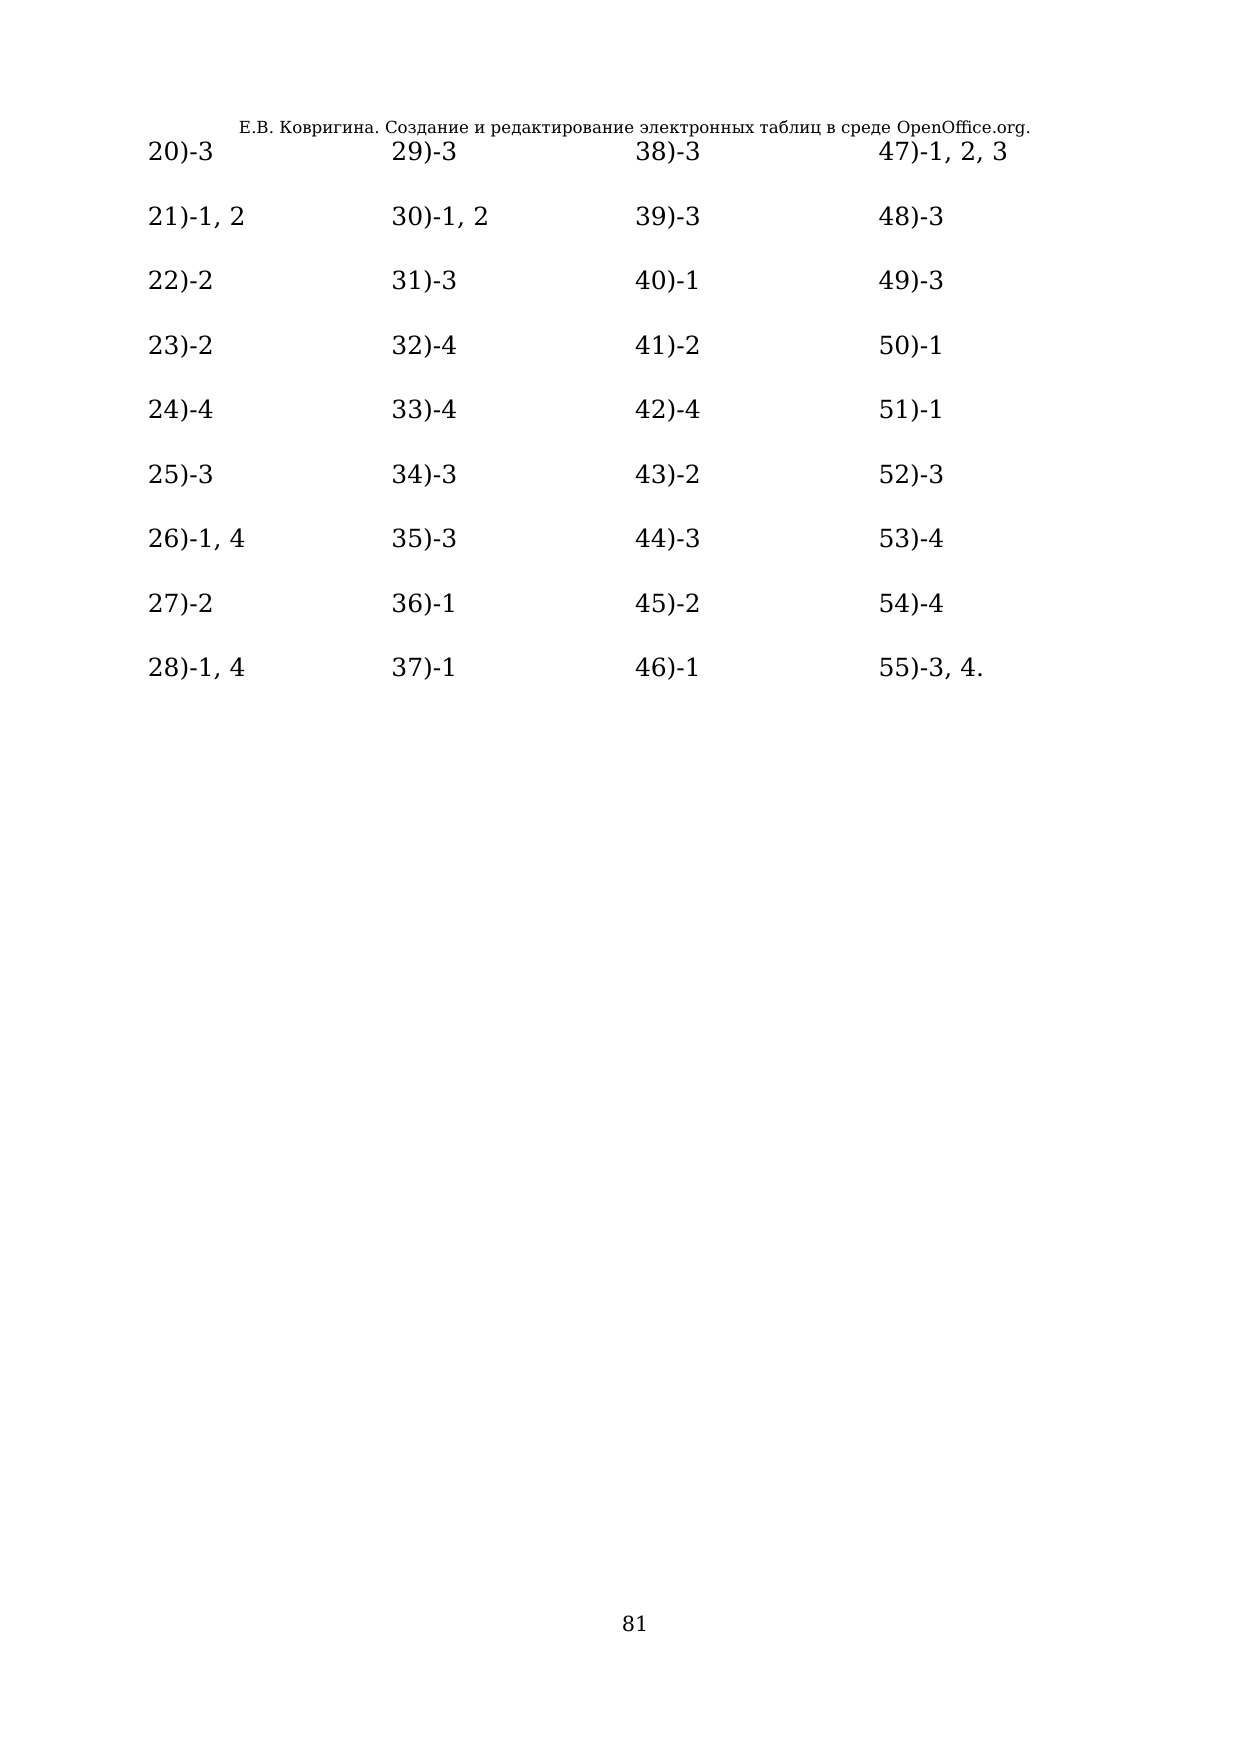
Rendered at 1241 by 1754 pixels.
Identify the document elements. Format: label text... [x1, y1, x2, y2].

text 33)-4 [391, 395, 635, 424]
text 25)-3 [148, 460, 391, 489]
text 48)-3 [878, 202, 1122, 231]
text 55)-3, 4. [878, 653, 1122, 682]
text 35)-3 [391, 524, 635, 553]
text 36)-1 [391, 589, 635, 618]
text 46)-1 [635, 653, 878, 682]
text 47)-1, 2, 3 [878, 137, 1122, 167]
text 20)-3 [148, 137, 391, 167]
text 41)-2 [635, 331, 878, 360]
text 30)-1, 2 [391, 202, 635, 231]
text 21)-1, 2 [148, 202, 391, 231]
text 40)-1 [635, 266, 878, 296]
text 45)-2 [635, 589, 878, 618]
text 23)-2 [148, 331, 391, 360]
text 51)-1 [878, 395, 1122, 424]
text 50)-1 [878, 331, 1122, 360]
text 34)-3 [391, 460, 635, 489]
text 44)-3 [635, 524, 878, 553]
text 42)-4 [635, 395, 878, 424]
text 31)-3 [391, 266, 635, 296]
text 28)-1, 4 [148, 653, 391, 682]
text 53)-4 [878, 524, 1122, 553]
text 22)-2 [148, 266, 391, 296]
text 32)-4 [391, 331, 635, 360]
text 38)-3 [635, 137, 878, 167]
text 26)-1, 4 [148, 524, 391, 553]
text 29)-3 [391, 137, 635, 167]
text 52)-3 [878, 460, 1122, 489]
text 27)-2 [148, 589, 391, 618]
text 54)-4 [878, 589, 1122, 618]
text 24)-4 [148, 395, 391, 424]
text 37)-1 [391, 653, 635, 682]
text 39)-3 [635, 202, 878, 231]
text 43)-2 [635, 460, 878, 489]
text 49)-3 [878, 266, 1122, 296]
